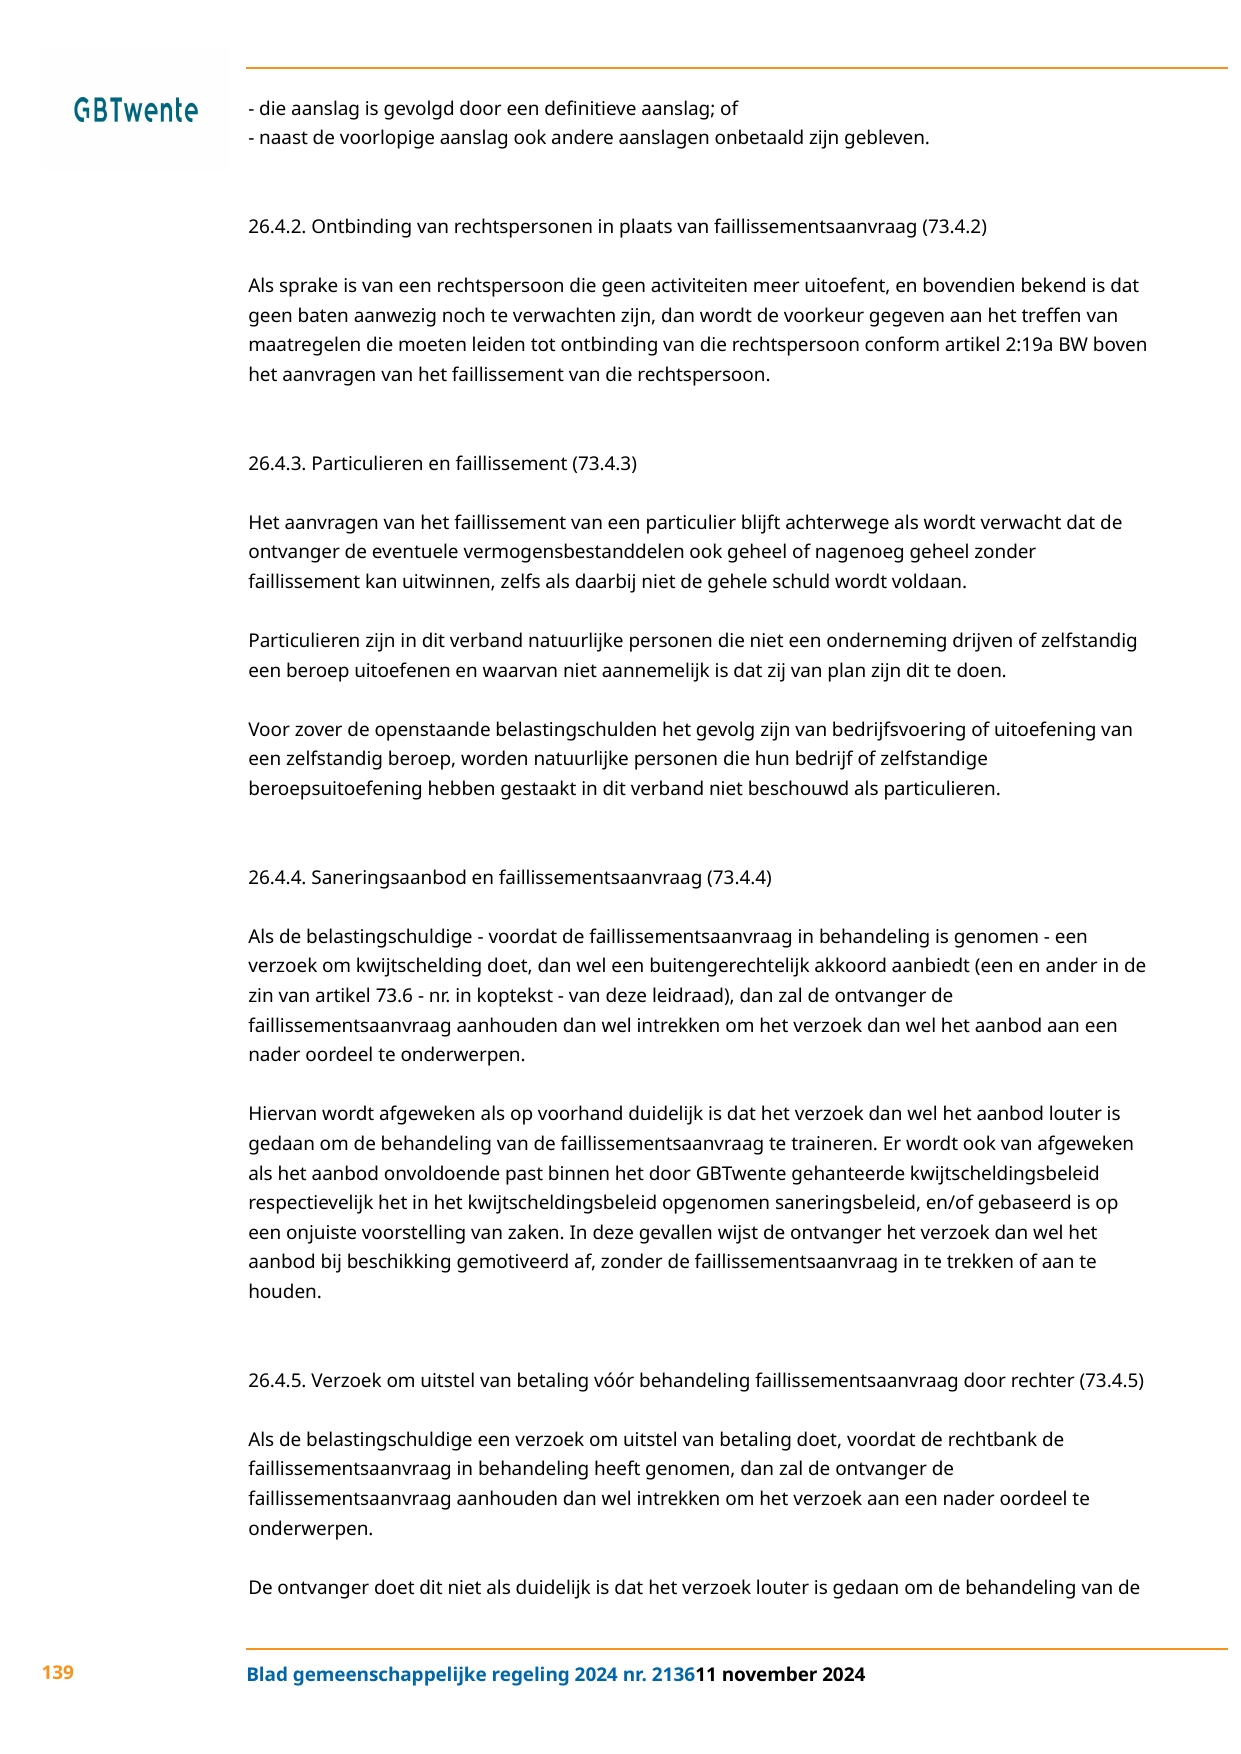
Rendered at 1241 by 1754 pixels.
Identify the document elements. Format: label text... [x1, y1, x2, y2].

text De ontvanger doet dit niet als duidelijk is dat het verzoek louter is gedaan om de behandeling van de [248, 1574, 1152, 1600]
text - die aanslag is gevolgd door een definitieve aanslag; of [248, 95, 1152, 121]
text - naast de voorlopige aanslag ook andere aanslagen onbetaald zijn gebleven. [248, 124, 1152, 150]
picture [41, 47, 231, 172]
text Het aanvragen van het faillissement van een particulier blijft achterwege als wordt verwacht dat de ontvanger de eventuele vermogensbestanddelen ook geheel of nagenoeg geheel zonder faillissement kan uitwinnen, zelfs als daarbij niet de gehele schuld wordt voldaan. [248, 509, 1152, 594]
text Voor zover de openstaande belastingschulden het gevolg zijn van bedrijfsvoering of uitoefening van een zelfstandig beroep, worden natuurlijke personen die hun bedrijf of zelfstandige beroepsuitoefening hebben gestaakt in dit verband niet beschouwd als particulieren. [248, 716, 1152, 801]
text Als de belastingschuldige een verzoek om uitstel van betaling doet, voordat de rechtbank de faillissementsaanvraag in behandeling heeft genomen, dan zal de ontvanger de faillissementsaanvraag aanhouden dan wel intrekken om het verzoek aan een nader oordeel te onderwerpen. [248, 1426, 1152, 1541]
text Als sprake is van een rechtspersoon die geen activiteiten meer uitoefent, en bovendien bekend is dat geen baten aanwezig noch te verwachten zijn, dan wordt de voorkeur gegeven aan het treffen van maatregelen die moeten leiden tot ontbinding van die rechtspersoon conform artikel 2:19a BW boven het aanvragen van het faillissement van die rechtspersoon. [248, 272, 1152, 387]
text 26.4.4. Saneringsaanbod en faillissementsaanvraag (73.4.4) [248, 864, 1152, 890]
text 26.4.3. Particulieren en faillissement (73.4.3) [248, 450, 1152, 476]
text 26.4.2. Ontbinding van rechtspersonen in plaats van faillissementsaanvraag (73.4.2) [248, 213, 1152, 239]
text 26.4.5. Verzoek om uitstel van betaling vóór behandeling faillissementsaanvraag door rechter (73.4.5) [248, 1367, 1152, 1393]
text Als de belastingschuldige - voordat de faillissementsaanvraag in behandeling is genomen - een verzoek om kwijtschelding doet, dan wel een buitengerechtelijk akkoord aanbiedt (een en ander in de zin van artikel 73.6 - nr. in koptekst - van deze leidraad), dan zal de ontvanger de faillissementsaanvraag aanhouden dan wel intrekken om het verzoek dan wel het aanbod aan een nader oordeel te onderwerpen. [248, 923, 1152, 1067]
text Hiervan wordt afgeweken als op voorhand duidelijk is dat het verzoek dan wel het aanbod louter is gedaan om de behandeling van de faillissementsaanvraag te traineren. Er wordt ook van afgeweken als het aanbod onvoldoende past binnen het door GBTwente gehanteerde kwijtscheldingsbeleid respectievelijk het in het kwijtscheldingsbeleid opgenomen saneringsbeleid, en/of gebaseerd is op een onjuiste voorstelling van zaken. In deze gevallen wijst de ontvanger het verzoek dan wel het aanbod bij beschikking gemotiveerd af, zonder de faillissementsaanvraag in te trekken of aan te houden. [248, 1101, 1152, 1304]
text Particulieren zijn in dit verband natuurlijke personen die niet een onderneming drijven of zelfstandig een beroep uitoefenen en waarvan niet aannemelijk is dat zij van plan zijn dit te doen. [248, 627, 1152, 683]
